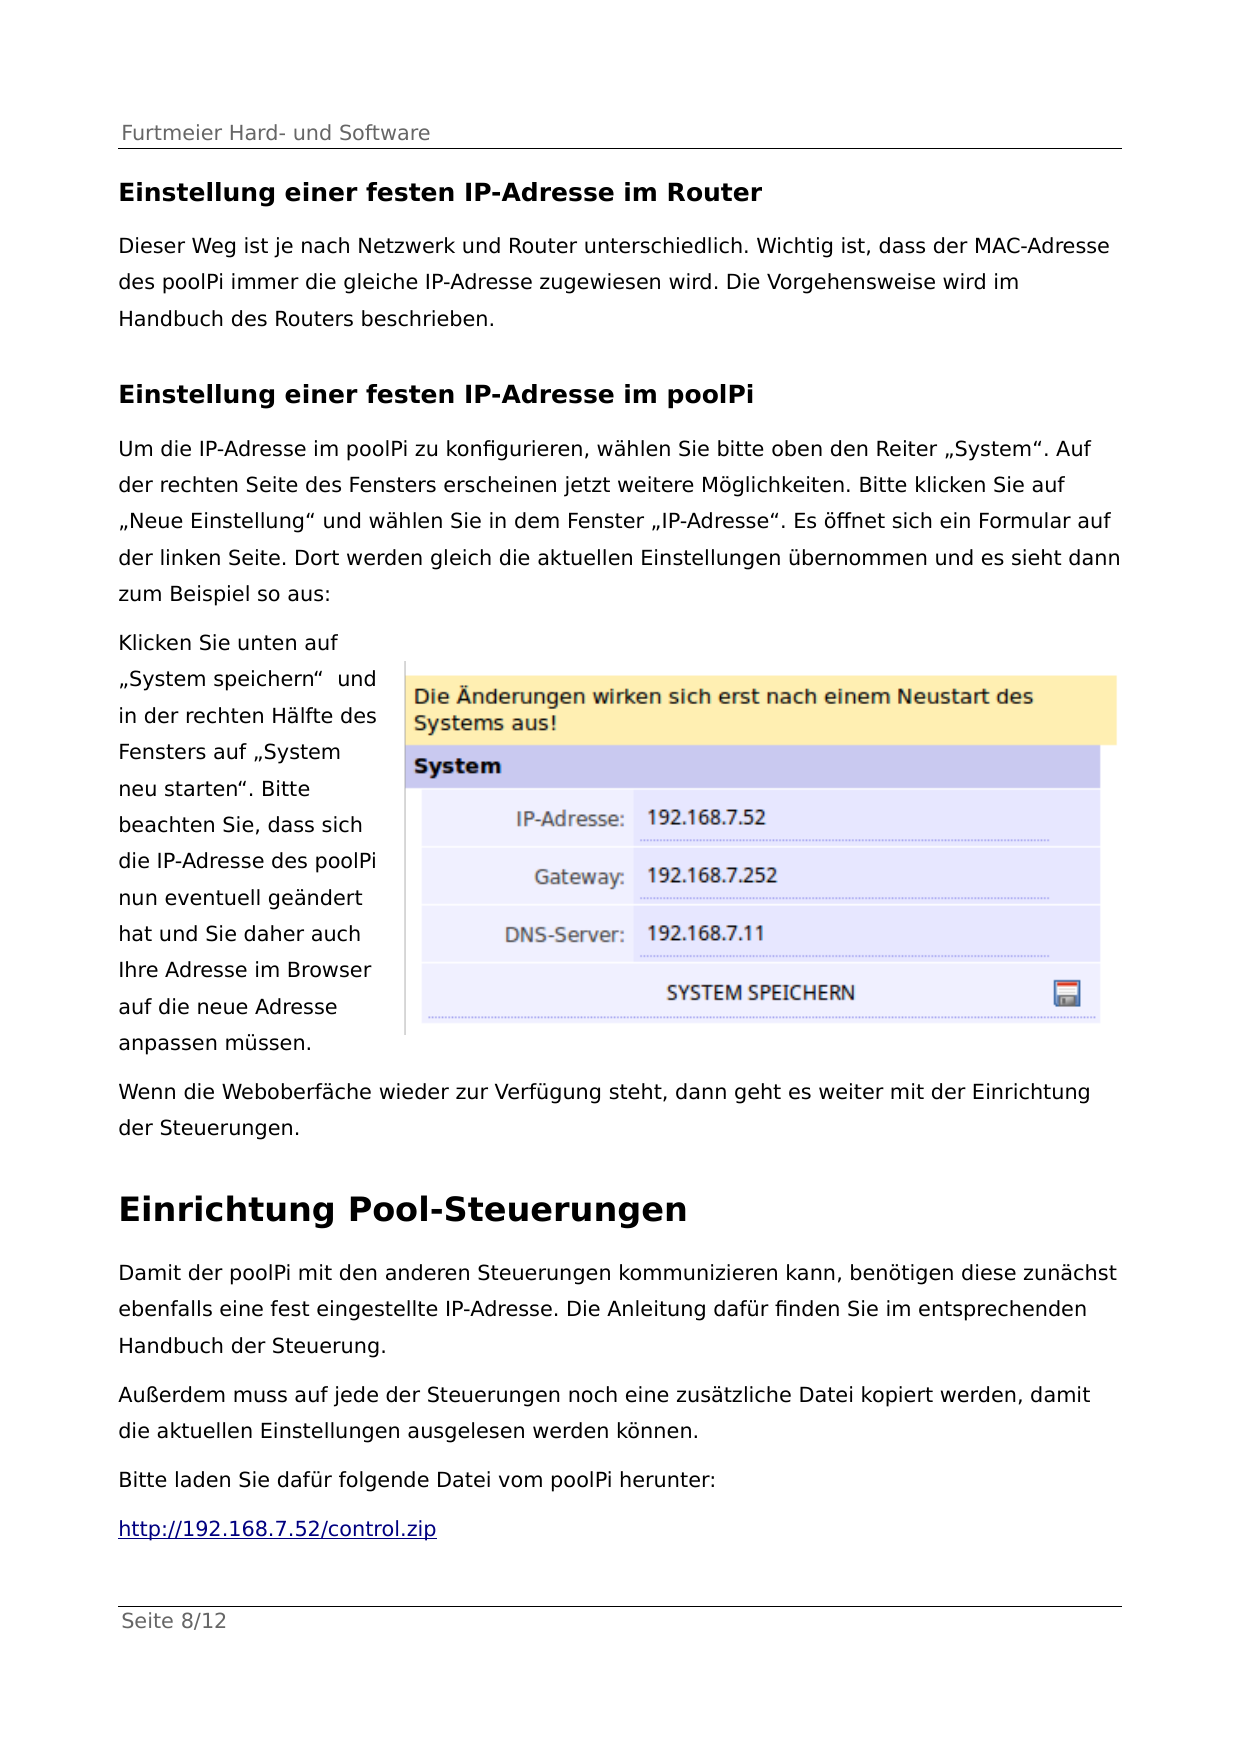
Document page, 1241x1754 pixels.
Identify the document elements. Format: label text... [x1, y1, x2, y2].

subtitle Einstellung einer festen IP-Adresse im poolPi [118, 381, 1122, 410]
subtitle Einstellung einer festen IP-Adresse im Router [118, 178, 1122, 207]
text Wenn die Weboberfäche wieder zur Verfügung steht, dann geht es weiter mit der Einrichtung der Steuerungen. [118, 1080, 1122, 1141]
subtitle Einrichtung Pool-Steuerungen [118, 1190, 1122, 1229]
text http://192.168.7.52/control.zip [118, 1517, 1122, 1541]
text Um die IP-Adresse im poolPi zu konfigurieren, wählen Sie bitte oben den Reiter „System“. Auf der rechten Seite des Fensters erscheinen jetzt weitere Möglichkeiten. Bitte klicken Sie auf „Neue Einstellung“ und wählen Sie in dem Fenster „IP-Adresse“. Es öffnet sich ein Formular auf der linken Seite. Dort werden gleich die aktuellen Einstellungen übernommen und es sieht dann zum Beispiel so aus: [118, 437, 1122, 607]
text Bitte laden Sie dafür folgende Datei vom poolPi herunter: [118, 1468, 1122, 1492]
picture [404, 661, 1127, 1035]
text Außerdem muss auf jede der Steuerungen noch eine zusätzliche Datei kopiert werden, damit die aktuellen Einstellungen ausgelesen werden können. [118, 1383, 1122, 1443]
text Dieser Weg ist je nach Netzwerk und Router unterschiedlich. Wichtig ist, dass der MAC-Adresse des poolPi immer die gleiche IP-Adresse zugewiesen wird. Die Vorgehensweise wird im Handbuch des Routers beschrieben. [118, 234, 1122, 331]
text Klicken Sie unten auf „System speichern“ und in der rechten Hälfte des Fensters auf „System neu starten“. Bitte beachten Sie, dass sich die IP-Adresse des poolPi nun eventuell geändert hat und Sie daher auch Ihre Adresse im Browser auf die neue Adresse anpassen müssen. [118, 631, 1122, 1055]
text Damit der poolPi mit den anderen Steuerungen kommunizieren kann, benötigen diese zunächst ebenfalls eine fest eingestellte IP-Adresse. Die Anleitung dafür finden Sie im entsprechenden Handbuch der Steuerung. [118, 1261, 1122, 1358]
